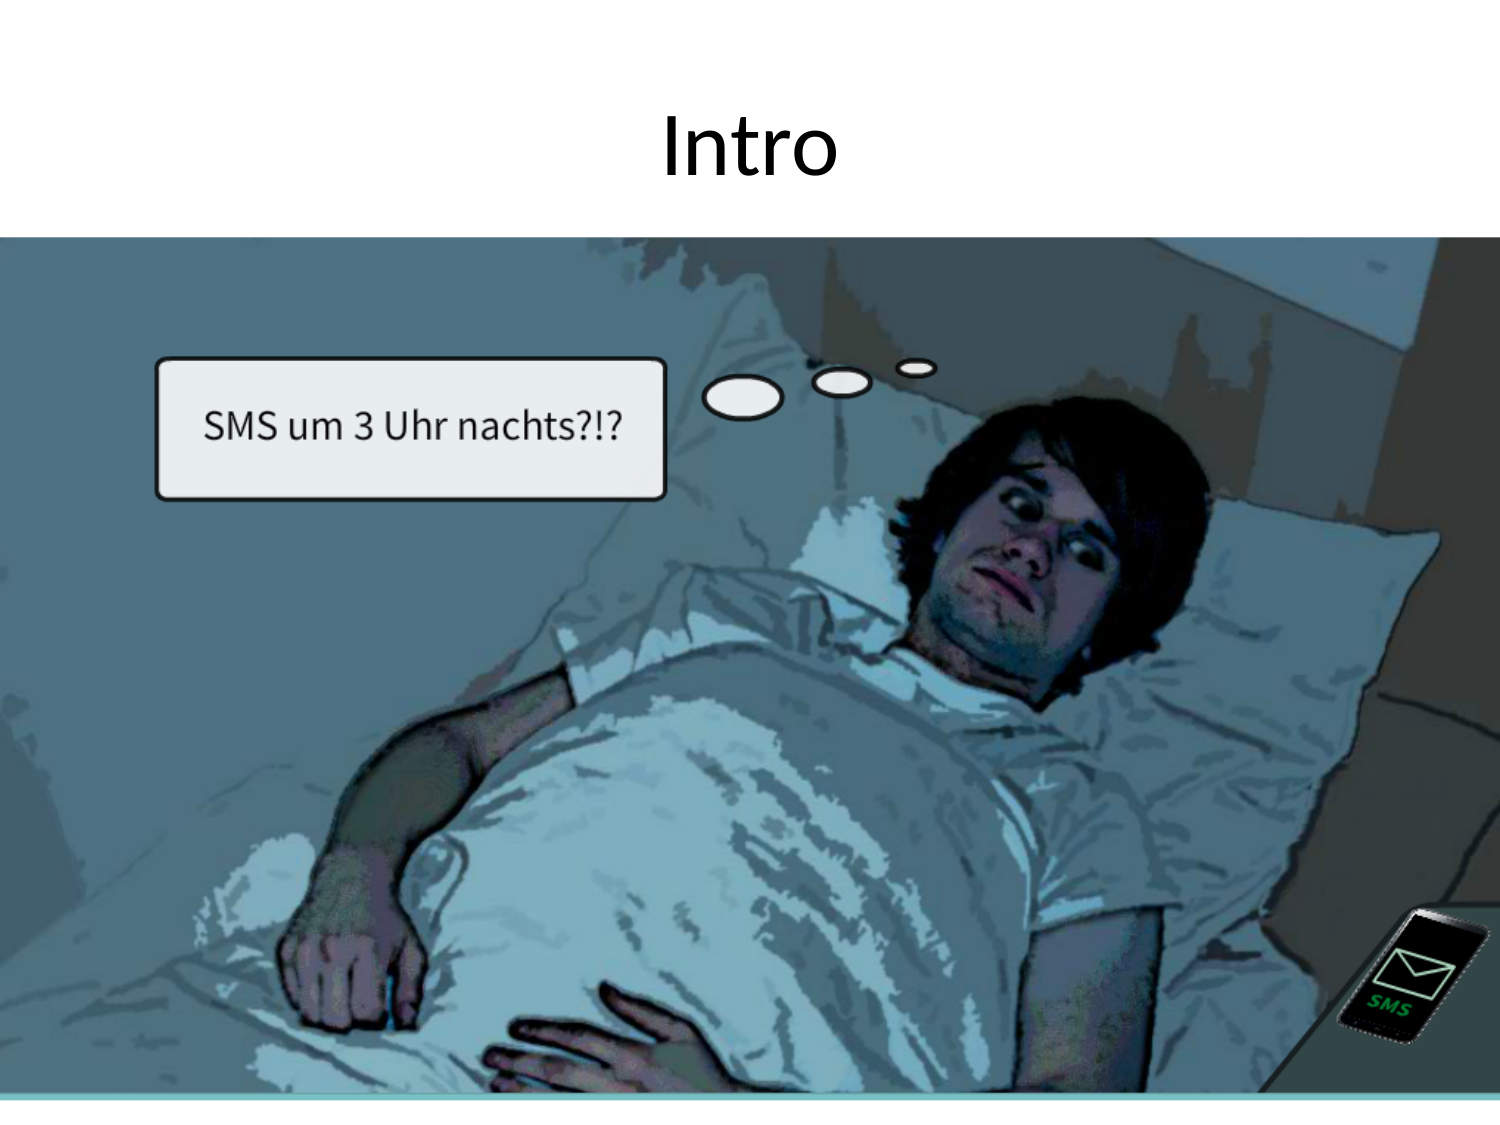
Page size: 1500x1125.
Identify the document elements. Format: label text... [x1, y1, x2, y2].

picture [0, 236, 1500, 1102]
title Intro [75, 45, 1426, 233]
